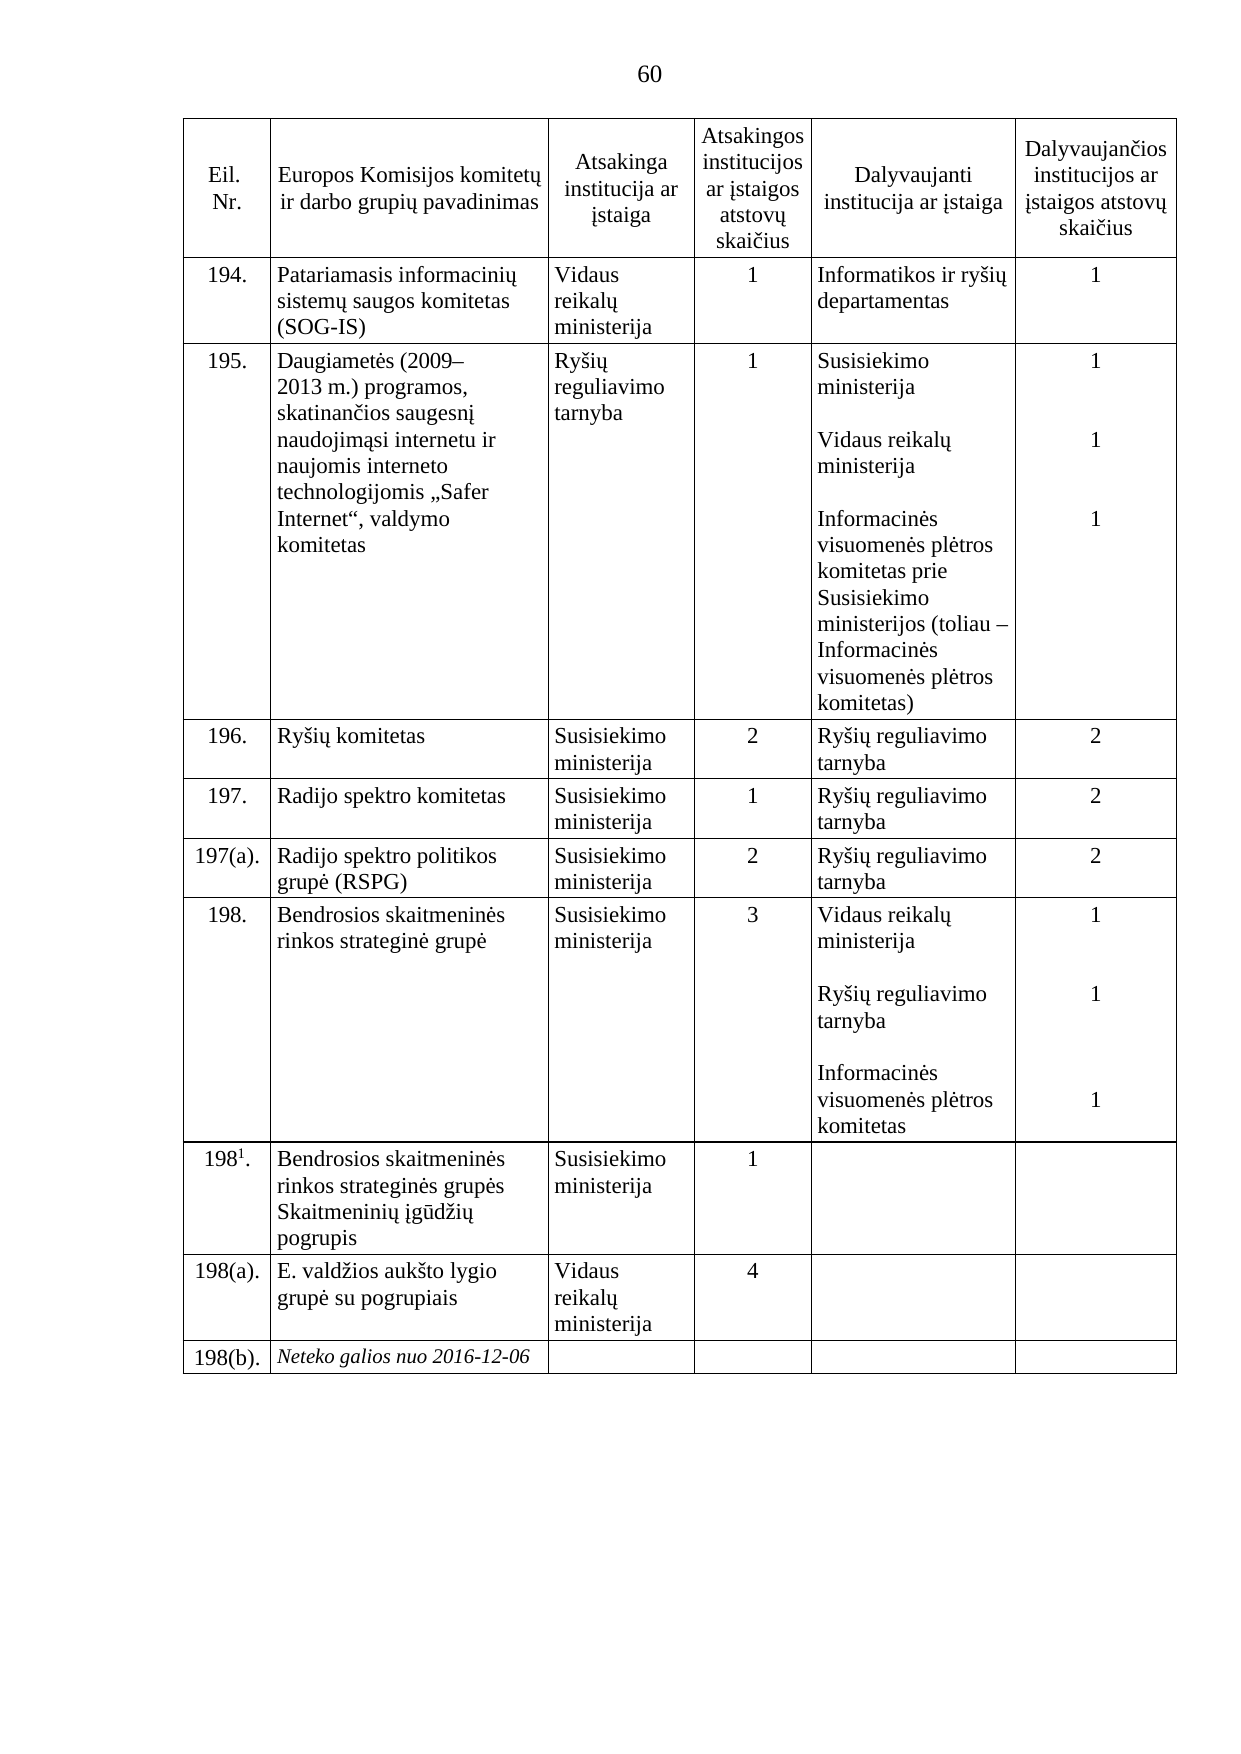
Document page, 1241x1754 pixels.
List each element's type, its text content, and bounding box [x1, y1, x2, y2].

table_cell 197(a). [184, 839, 270, 897]
table_cell 2 [1016, 720, 1176, 778]
table_cell 196. [184, 720, 270, 778]
table_cell Patariamasis informacinių sistemų saugos komitetas (SOG-IS) [271, 258, 548, 343]
table_cell Informatikos ir ryšių departamentas [812, 258, 1015, 343]
table_cell 1 [1016, 258, 1176, 343]
table_cell Susisiekimo ministerija [549, 779, 694, 838]
table_cell 2 [695, 839, 811, 897]
table_cell Susisiekimo ministerija [549, 839, 694, 897]
table_cell Bendrosios skaitmeninės rinkos strateginė grupė [271, 898, 548, 1141]
table_cell 1981. [184, 1143, 270, 1254]
table_cell [1016, 1341, 1176, 1373]
table_cell Susisiekimo ministerija [549, 898, 694, 1141]
table_cell 3 [695, 898, 811, 1141]
table_cell 198(a). [184, 1255, 270, 1339]
table_cell 198. [184, 898, 270, 1141]
table_header [1177, 118, 1187, 257]
table_header Eil. Nr. [184, 119, 270, 257]
table_cell Vidaus reikalų ministerija [549, 258, 694, 343]
table_cell [695, 1341, 811, 1373]
table_cell Ryšių reguliavimo tarnyba [812, 720, 1015, 778]
table_cell Susisiekimo ministerija [549, 720, 694, 778]
table_cell 1 1 1 [1016, 898, 1176, 1141]
table_cell 195. [184, 344, 270, 718]
table_cell Ryšių reguliavimo tarnyba [812, 779, 1015, 838]
table_cell Ryšių reguliavimo tarnyba [812, 839, 1015, 897]
table_cell Bendrosios skaitmeninės rinkos strateginės grupės Skaitmeninių įgūdžių pogrupis [271, 1143, 548, 1254]
table_cell 2 [1016, 839, 1176, 897]
table_cell [1177, 838, 1187, 897]
table_header Dalyvaujanti institucija ar įstaiga [812, 119, 1015, 257]
table_header Europos Komisijos komitetų ir darbo grupių pavadinimas [271, 119, 548, 257]
table_cell [549, 1341, 694, 1373]
table_cell [1177, 257, 1187, 343]
table_cell Radijo spektro komitetas [271, 779, 548, 838]
table_cell 194. [184, 258, 270, 343]
table_cell [1177, 778, 1187, 838]
table_header Dalyvaujančios institucijos ar įstaigos atstovų skaičius [1016, 119, 1176, 257]
table_cell 1 [695, 258, 811, 343]
table_cell [1177, 1141, 1187, 1254]
table_header Atsakinga institucija ar įstaiga [549, 119, 694, 257]
table_cell [1177, 343, 1187, 718]
table_cell [812, 1143, 1015, 1254]
table_cell 198(b). [184, 1341, 270, 1373]
table_cell 1 [695, 1143, 811, 1254]
table_header Atsakingos institucijos ar įstaigos atstovų skaičius [695, 119, 811, 257]
table_cell [812, 1341, 1015, 1373]
table_cell 1 1 1 [1016, 344, 1176, 718]
table_cell Daugiametės (2009–2013 m.) programos, skatinančios saugesnį naudojimąsi internetu ir naujomis interneto technologijomis „Safer Internet“, valdymo komitetas [271, 344, 548, 718]
table_cell [812, 1255, 1015, 1339]
table_cell [1016, 1255, 1176, 1339]
table_cell Ryšių reguliavimo tarnyba [549, 344, 694, 718]
table_cell [1177, 1254, 1187, 1339]
table_cell [1016, 1143, 1176, 1254]
table_cell Susisiekimo ministerija [549, 1143, 694, 1254]
table_cell E. valdžios aukšto lygio grupė su pogrupiais [271, 1255, 548, 1339]
table_cell Susisiekimo ministerija Vidaus reikalų ministerija Informacinės visuomenės plėtros komitetas prie Susisiekimo ministerijos (toliau – Informacinės visuomenės plėtros komitetas) [812, 344, 1015, 718]
table_cell 4 [695, 1255, 811, 1339]
table_cell Vidaus reikalų ministerija Ryšių reguliavimo tarnyba Informacinės visuomenės plėtros komitetas [812, 898, 1015, 1141]
table_cell [1177, 719, 1187, 778]
table_cell [1177, 897, 1187, 1141]
table_cell Vidaus reikalų ministerija [549, 1255, 694, 1339]
table_cell 2 [1016, 779, 1176, 838]
table_cell [1177, 1340, 1187, 1373]
table_cell Neteko galios nuo 2016-12-06 [271, 1341, 548, 1373]
table_cell Ryšių komitetas [271, 720, 548, 778]
table_cell 2 [695, 720, 811, 778]
table_cell 1 [695, 344, 811, 718]
table_cell 1 [695, 779, 811, 838]
table_cell Radijo spektro politikos grupė (RSPG) [271, 839, 548, 897]
table_cell 197. [184, 779, 270, 838]
